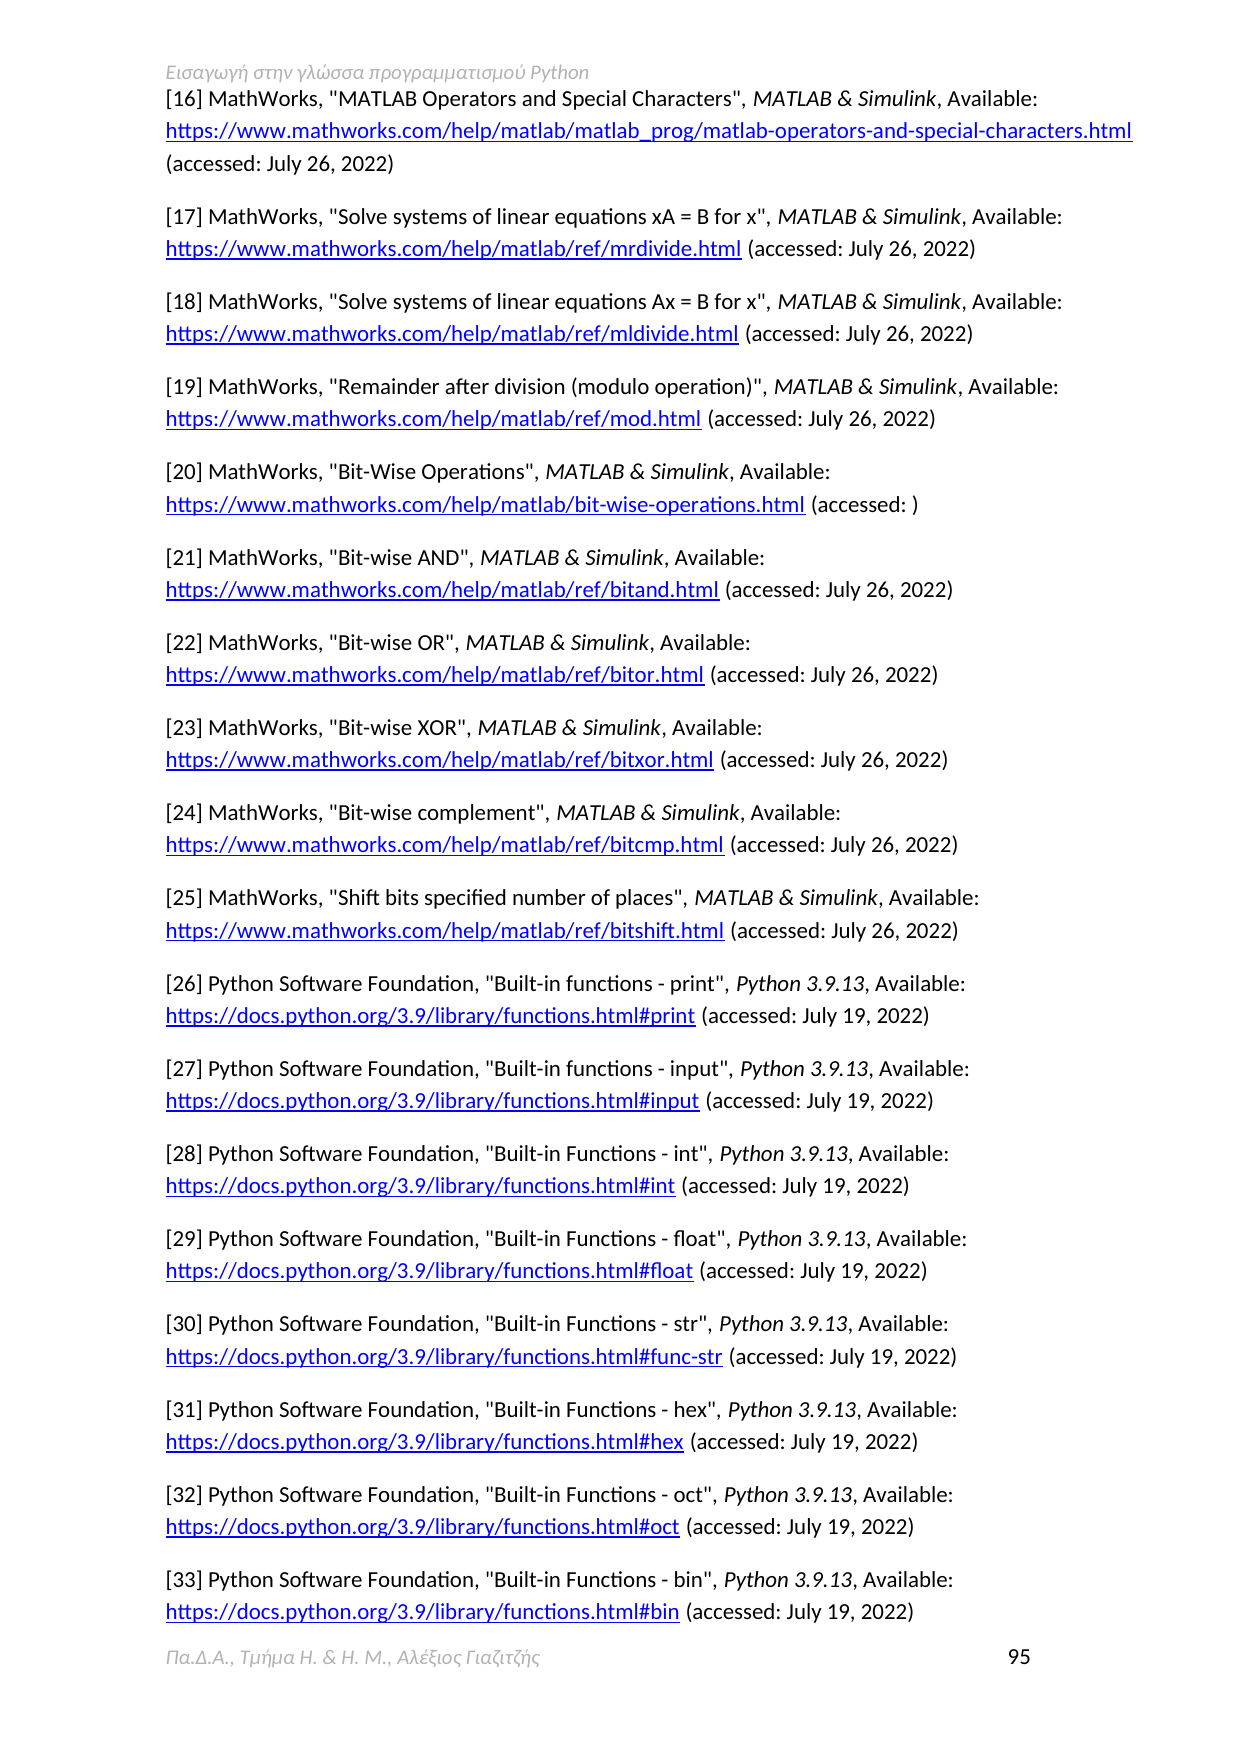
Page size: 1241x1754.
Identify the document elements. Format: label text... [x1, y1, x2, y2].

text [20] MathWorks, "Bit-Wise Operations", MATLAB & Simulink, Available: https://www.mathworks.com/help/matlab/bit-wise-operations.html (accessed: ) [165, 457, 1169, 518]
text [19] MathWorks, "Remainder after division (modulo operation)", MATLAB & Simulink, Available: https://www.mathworks.com/help/matlab/ref/mod.html (accessed: July 26, 2022) [165, 372, 1169, 432]
text [30] Python Software Foundation, "Built-in Functions - str", Python 3.9.13, Available: https://docs.python.org/3.9/library/functions.html#func-str (accessed: July 19, 2022) [165, 1309, 1169, 1370]
text [33] Python Software Foundation, "Built-in Functions - bin", Python 3.9.13, Available: https://docs.python.org/3.9/library/functions.html#bin (accessed: July 19, 2022) [165, 1565, 1169, 1625]
text [28] Python Software Foundation, "Built-in Functions - int", Python 3.9.13, Available: https://docs.python.org/3.9/library/functions.html#int (accessed: July 19, 2022) [165, 1139, 1169, 1199]
text [23] MathWorks, "Bit-wise XOR", MATLAB & Simulink, Available: https://www.mathworks.com/help/matlab/ref/bitxor.html (accessed: July 26, 2022) [165, 713, 1169, 773]
text [17] MathWorks, "Solve systems of linear equations xA = B for x", MATLAB & Simulink, Available: https://www.mathworks.com/help/matlab/ref/mrdivide.html (accessed: July 26, 2022) [165, 202, 1169, 262]
text [18] MathWorks, "Solve systems of linear equations Ax = B for x", MATLAB & Simulink, Available: https://www.mathworks.com/help/matlab/ref/mldivide.html (accessed: July 26, 2022) [165, 287, 1169, 347]
text [16] MathWorks, "MATLAB Operators and Special Characters", MATLAB & Simulink, Available: https://www.mathworks.com/help/matlab/matlab_prog/matlab-operators-and-special-characters.html (accessed: July 26, 2022) [165, 84, 1169, 177]
text [31] Python Software Foundation, "Built-in Functions - hex", Python 3.9.13, Available: https://docs.python.org/3.9/library/functions.html#hex (accessed: July 19, 2022) [165, 1395, 1169, 1455]
text [29] Python Software Foundation, "Built-in Functions - float", Python 3.9.13, Available: https://docs.python.org/3.9/library/functions.html#float (accessed: July 19, 2022) [165, 1224, 1169, 1284]
text [21] MathWorks, "Bit-wise AND", MATLAB & Simulink, Available: https://www.mathworks.com/help/matlab/ref/bitand.html (accessed: July 26, 2022) [165, 543, 1169, 603]
text [24] MathWorks, "Bit-wise complement", MATLAB & Simulink, Available: https://www.mathworks.com/help/matlab/ref/bitcmp.html (accessed: July 26, 2022) [165, 798, 1169, 858]
text [27] Python Software Foundation, "Built-in functions - input", Python 3.9.13, Available: https://docs.python.org/3.9/library/functions.html#input (accessed: July 19, 2022) [165, 1054, 1169, 1114]
text [26] Python Software Foundation, "Built-in functions - print", Python 3.9.13, Available: https://docs.python.org/3.9/library/functions.html#print (accessed: July 19, 2022) [165, 969, 1169, 1029]
text [32] Python Software Foundation, "Built-in Functions - oct", Python 3.9.13, Available: https://docs.python.org/3.9/library/functions.html#oct (accessed: July 19, 2022) [165, 1480, 1169, 1540]
text [22] MathWorks, "Bit-wise OR", MATLAB & Simulink, Available: https://www.mathworks.com/help/matlab/ref/bitor.html (accessed: July 26, 2022) [165, 628, 1169, 688]
text [25] MathWorks, "Shift bits specified number of places", MATLAB & Simulink, Available: https://www.mathworks.com/help/matlab/ref/bitshift.html (accessed: July 26, 2022) [165, 883, 1169, 944]
